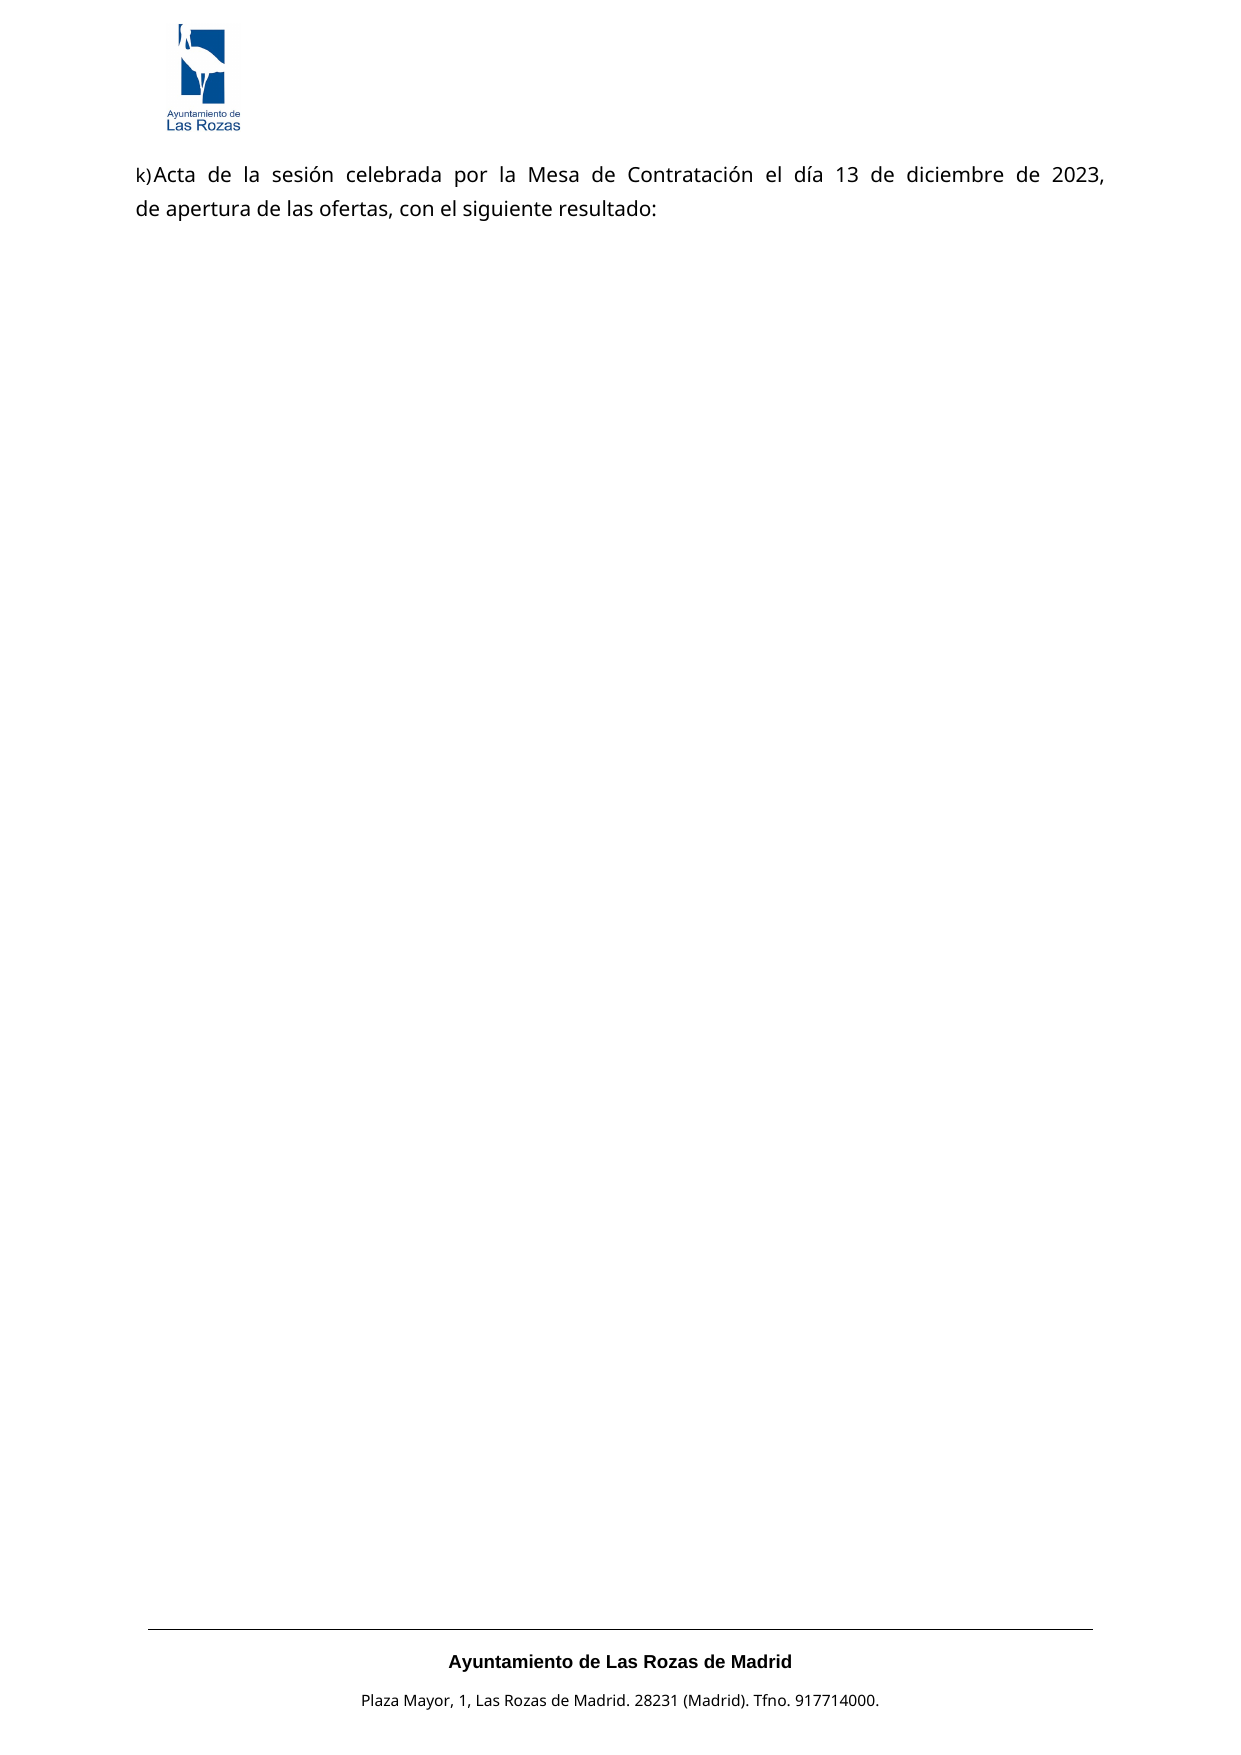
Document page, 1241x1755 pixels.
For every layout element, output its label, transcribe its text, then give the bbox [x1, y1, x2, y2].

list Acta de la sesión celebrada por la Mesa de Contratación el día 13 de diciembre de 2023, de apertura de las ofertas, con el siguiente resultado: [135, 160, 1105, 222]
